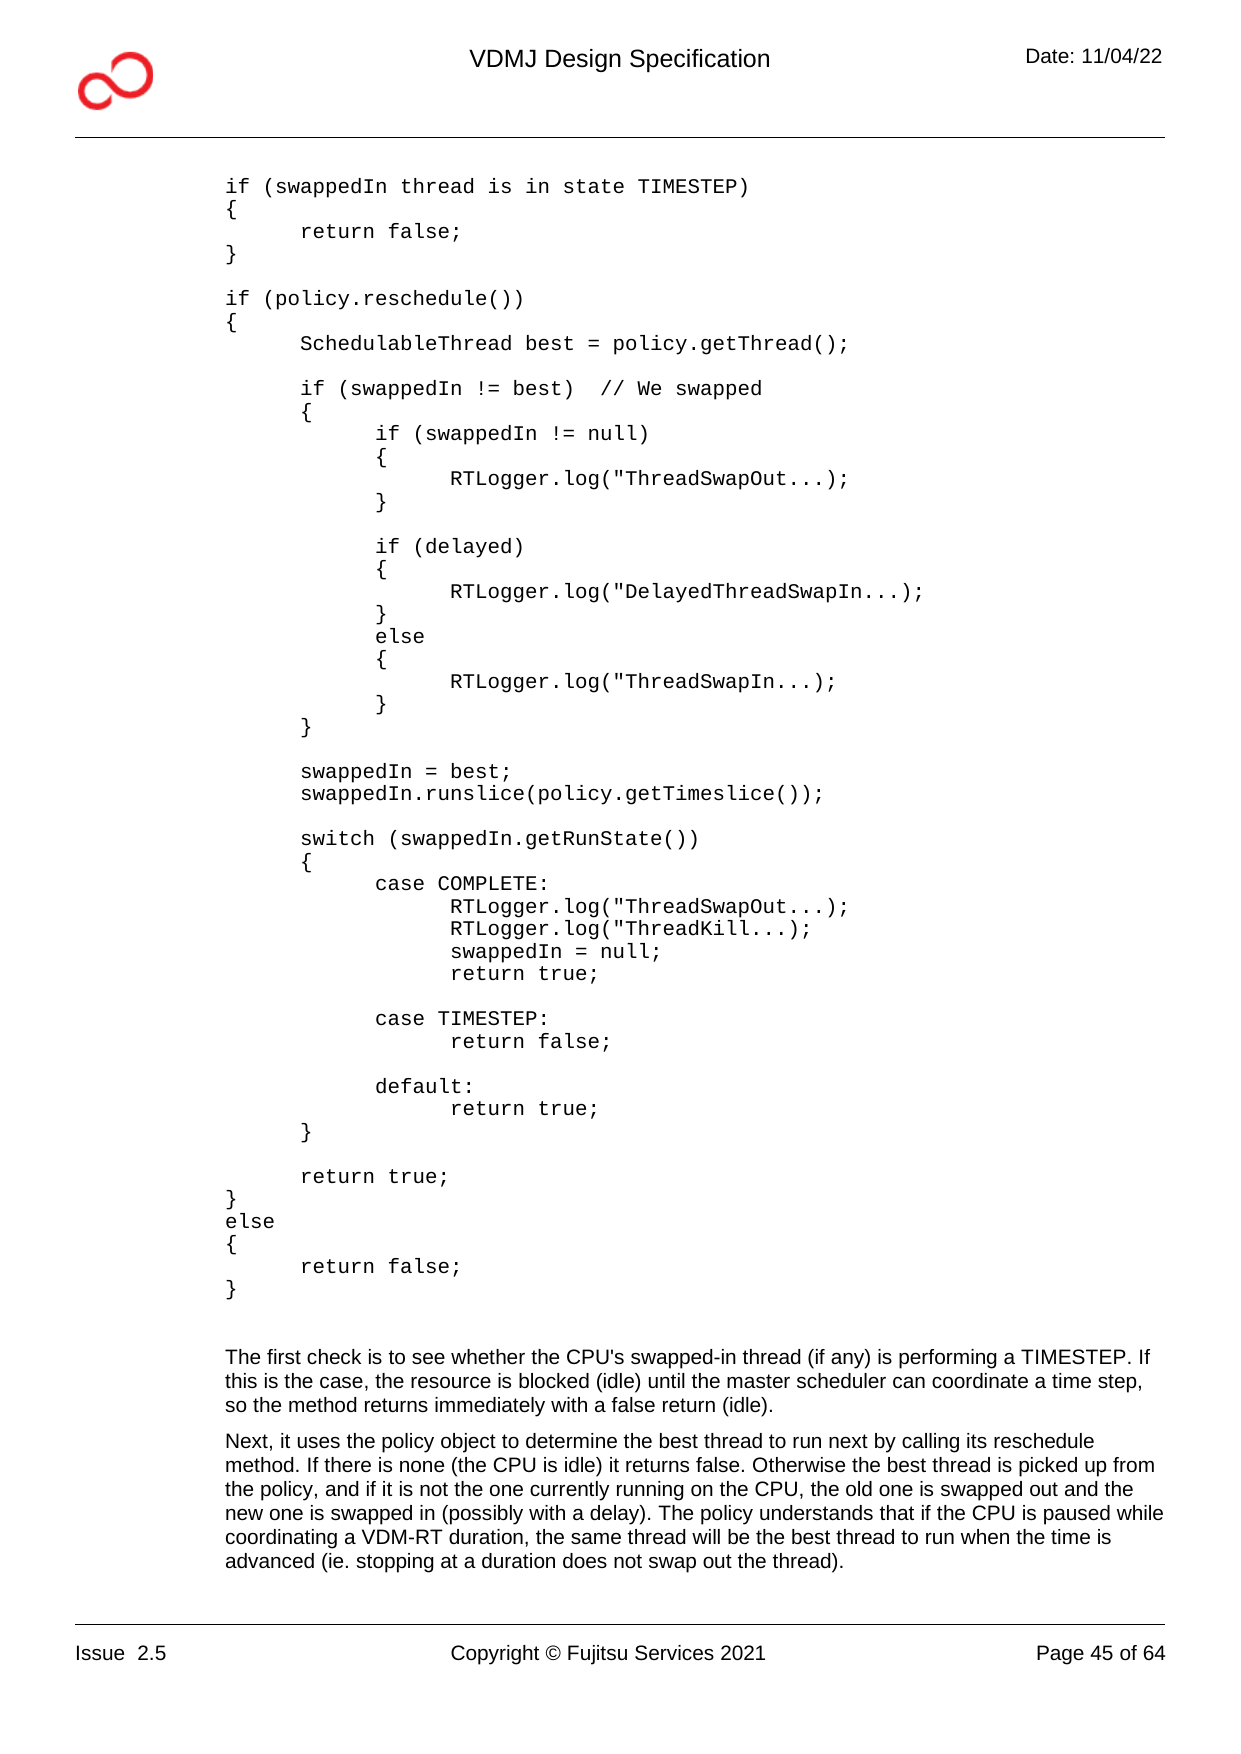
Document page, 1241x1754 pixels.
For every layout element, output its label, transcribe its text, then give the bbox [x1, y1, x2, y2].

text if (delayed) [225, 535, 1165, 558]
text { [225, 400, 1165, 423]
text } [225, 490, 1165, 513]
text RTLogger.log("ThreadSwapIn...); [225, 670, 1165, 693]
text if (policy.reschedule()) [225, 288, 1165, 310]
text } [225, 693, 1165, 715]
text else [225, 1210, 1165, 1233]
text swappedIn.runslice(policy.getTimeslice()); [225, 783, 1165, 805]
text if (swappedIn != best) // We swapped [225, 378, 1165, 400]
text } [225, 603, 1165, 625]
text else [225, 625, 1165, 648]
text { [225, 648, 1165, 670]
text switch (swappedIn.getRunState()) [225, 828, 1165, 850]
text } [225, 1278, 1165, 1300]
text } [225, 715, 1165, 738]
text return true; [225, 1165, 1165, 1188]
text return false; [225, 220, 1165, 243]
text } [225, 1120, 1165, 1143]
text RTLogger.log("DelayedThreadSwapIn...); [225, 580, 1165, 603]
text { [225, 445, 1165, 468]
text RTLogger.log("ThreadSwapOut...); [225, 468, 1165, 490]
text Next, it uses the policy object to determine the best thread to run next by calling its reschedule method. If there is none (the CPU is idle) it returns false. Otherwise the best thread is picked up from the policy, and if it is not the one currently running on the CPU, the old one is swapped out and the new one is swapped in (possibly with a delay). The policy understands that if the CPU is paused while coordinating a VDM-RT duration, the same thread will be the best thread to run when the time is advanced (ie. stopping at a duration does not swap out the thread). [225, 1430, 1165, 1573]
text SchedulableThread best = policy.getThread(); [225, 333, 1165, 355]
text { [225, 198, 1165, 220]
text RTLogger.log("ThreadKill...); [225, 918, 1165, 940]
text default: [225, 1075, 1165, 1098]
text { [225, 310, 1165, 333]
text if (swappedIn thread is in state TIMESTEP) [225, 175, 1165, 198]
text } [225, 243, 1165, 265]
text The first check is to see whether the CPU's swapped-in thread (if any) is performing a TIMESTEP. If this is the case, the resource is blocked (idle) until the master scheduler can coordinate a time step, so the method returns immediately with a false return (idle). [225, 1345, 1165, 1417]
text } [225, 1188, 1165, 1210]
text { [225, 850, 1165, 873]
text swappedIn = best; [225, 760, 1165, 783]
text if (swappedIn != null) [225, 423, 1165, 445]
text return false; [225, 1030, 1165, 1053]
text return true; [225, 1098, 1165, 1120]
text case TIMESTEP: [225, 1008, 1165, 1030]
text swappedIn = null; [225, 940, 1165, 963]
text case COMPLETE: [225, 873, 1165, 895]
text return true; [225, 963, 1165, 985]
text { [225, 558, 1165, 580]
text RTLogger.log("ThreadSwapOut...); [225, 895, 1165, 918]
text return false; [225, 1255, 1165, 1278]
picture [78, 44, 153, 120]
text { [225, 1233, 1165, 1255]
